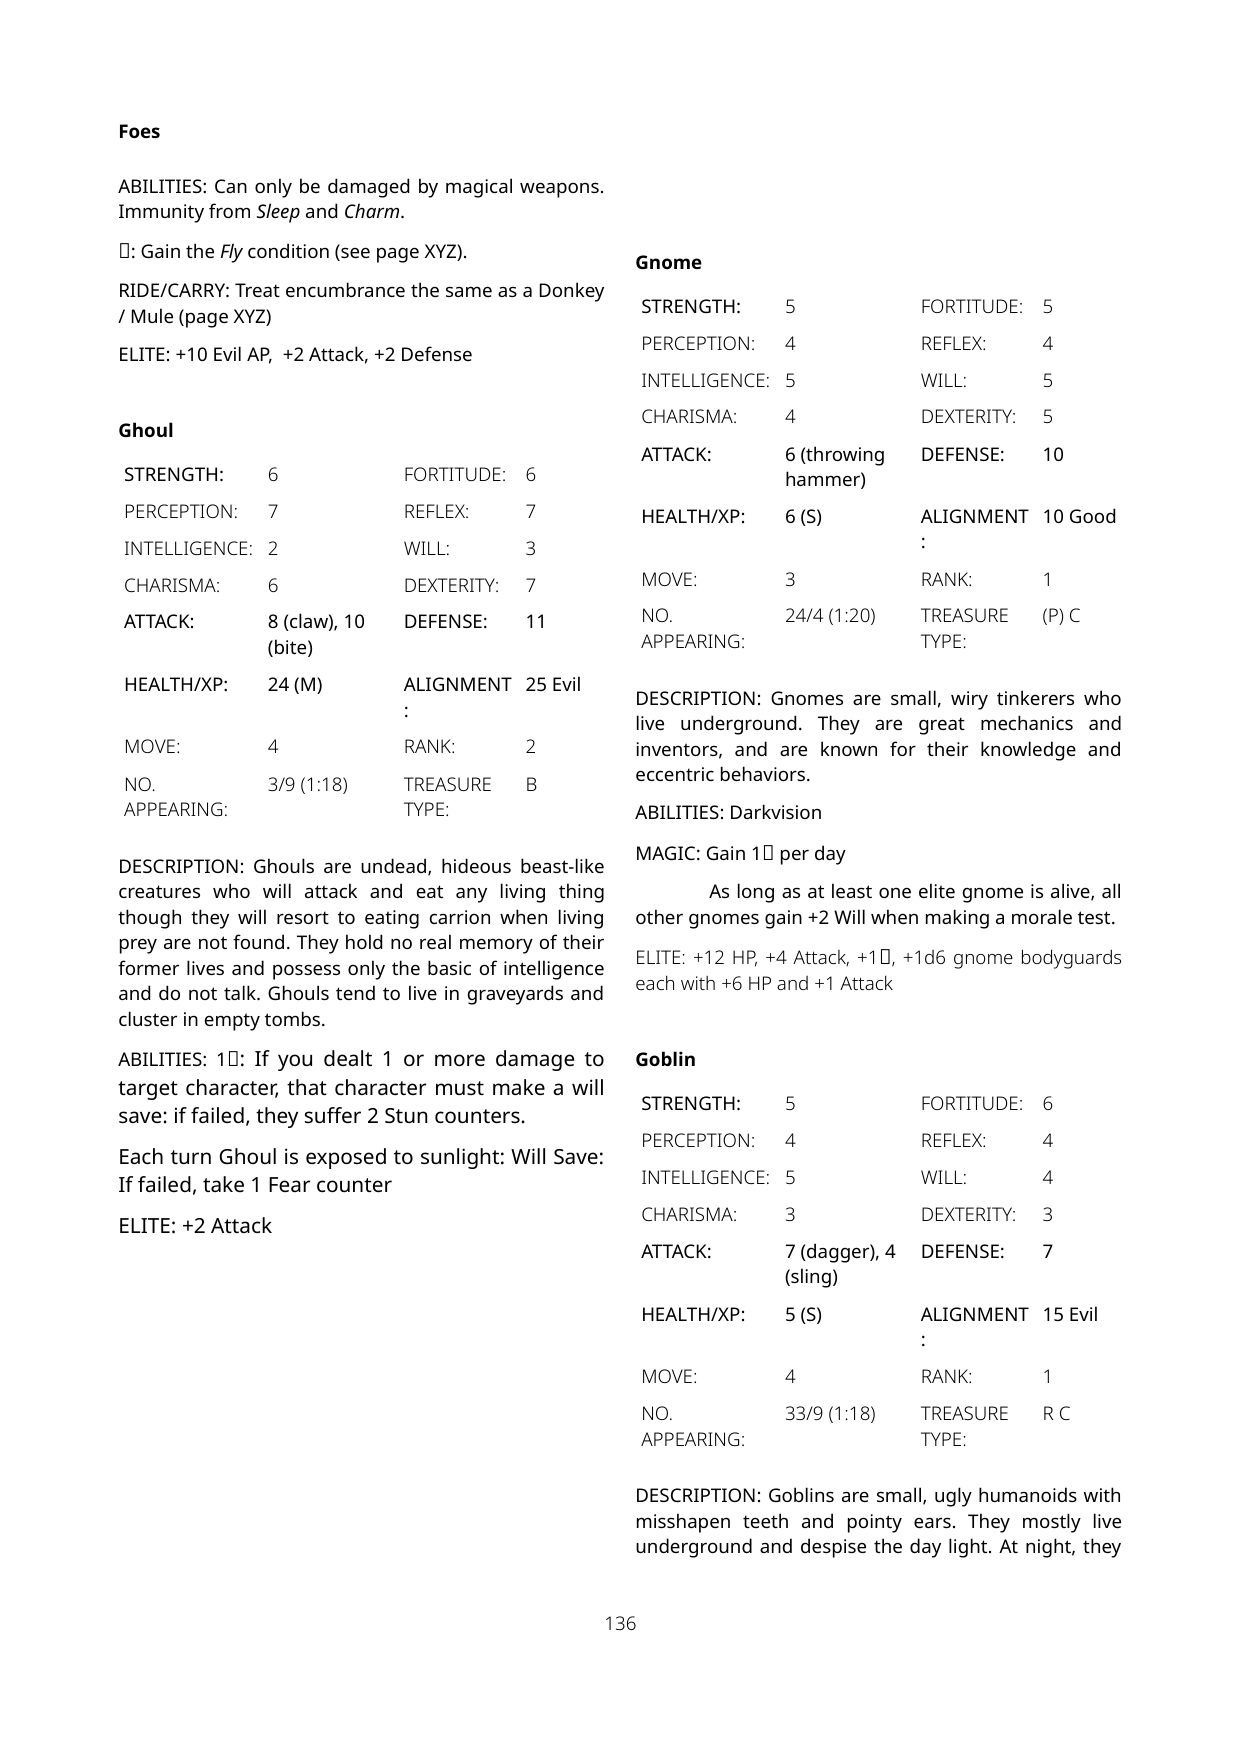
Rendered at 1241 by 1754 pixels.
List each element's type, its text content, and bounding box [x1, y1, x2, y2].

text As long as at least one elite gnome is alive, all other gnomes gain +2 Will when making a morale test. [635, 879, 1122, 930]
table_header 6 [262, 455, 398, 492]
text RIDE/CARRY: Treat encumbrance the same as a Donkey / Mule (page XYZ) [118, 278, 605, 329]
table_cell HEALTH/XP: [635, 498, 779, 560]
table_cell WILL: [915, 361, 1037, 398]
table_cell 4 [262, 728, 398, 765]
table_cell DEXTERITY: [398, 566, 520, 603]
table_cell 10 Good [1037, 498, 1123, 560]
table_cell 4 [779, 1122, 915, 1159]
table_header FORTITUDE: [915, 287, 1037, 324]
table_cell DEXTERITY: [915, 1196, 1037, 1233]
text DESCRIPTION: Gnomes are small, wiry tinkerers who live underground. They are great mechanics and inventors, and are known for their knowledge and eccentric behaviors. [635, 659, 1122, 787]
table_cell INTELLIGENCE: [118, 529, 262, 566]
table_cell (P) C [1037, 597, 1123, 659]
table_cell TREASURE TYPE: [915, 1395, 1037, 1457]
table_header 5 [779, 1085, 915, 1122]
table_cell ALIGNMENT: [398, 666, 520, 728]
table_cell 2 [262, 529, 398, 566]
table_cell INTELLIGENCE: [635, 361, 779, 398]
table_cell 7 [520, 566, 606, 603]
table_cell 5 [1037, 361, 1123, 398]
table_cell 3 [520, 529, 606, 566]
text Each turn Ghoul is exposed to sunlight: Will Save: If failed, take 1 Fear counter [118, 1142, 605, 1199]
table_header FORTITUDE: [398, 455, 520, 492]
table_cell R C [1037, 1395, 1123, 1457]
table_cell ATTACK: [118, 603, 262, 666]
table_cell 4 [779, 324, 915, 361]
table_cell TREASURE TYPE: [398, 765, 520, 828]
table_cell NO. APPEARING: [118, 765, 262, 828]
table_cell DEXTERITY: [915, 398, 1037, 435]
table_cell 10 [1037, 435, 1123, 498]
table_cell RANK: [915, 1358, 1037, 1394]
table_cell INTELLIGENCE: [635, 1159, 779, 1196]
table_cell DEFENSE: [915, 1233, 1037, 1295]
table_cell 15 Evil [1037, 1295, 1123, 1358]
text Goblin [635, 1047, 1122, 1072]
table_cell ATTACK: [635, 435, 779, 498]
table_cell NO. APPEARING: [635, 1395, 779, 1457]
table_cell REFLEX: [915, 324, 1037, 361]
text Gnome [635, 249, 1122, 275]
table_cell DEFENSE: [915, 435, 1037, 498]
table_header FORTITUDE: [915, 1085, 1037, 1122]
table_cell MOVE: [635, 560, 779, 597]
table_cell 8 (claw), 10 (bite) [262, 603, 398, 666]
table_cell DEFENSE: [398, 603, 520, 666]
table_cell 6 (throwing hammer) [779, 435, 915, 498]
table_cell 24 (M) [262, 666, 398, 728]
text ABILITIES: 1: If you dealt 1 or more damage to target character, that character must make a will save: if failed, they suffer 2 Stun counters. [118, 1044, 605, 1129]
text DESCRIPTION: Ghouls are undead, hideous beast-like creatures who will attack and eat any living thing though they will resort to eating carrion when living prey are not found. They hold no real memory of their former lives and possess only the basic of intelligence and do not talk. Ghouls tend to live in graveyards and cluster in empty tombs. [118, 828, 605, 1032]
table_header STRENGTH: [118, 455, 262, 492]
table_cell 5 [779, 1159, 915, 1196]
table_cell 33/9 (1:18) [779, 1395, 915, 1457]
table_cell 4 [1037, 1122, 1123, 1159]
table_cell 4 [779, 398, 915, 435]
table_cell PERCEPTION: [635, 324, 779, 361]
table_cell 1 [1037, 1358, 1123, 1394]
table_cell 7 [520, 492, 606, 529]
table_cell MOVE: [635, 1358, 779, 1394]
table_header STRENGTH: [635, 1085, 779, 1122]
table_cell RANK: [915, 560, 1037, 597]
table_cell ATTACK: [635, 1233, 779, 1295]
table_cell 7 [1037, 1233, 1123, 1295]
text ELITE: +2 Attack [118, 1211, 605, 1240]
table_cell 3/9 (1:18) [262, 765, 398, 828]
table_cell 4 [779, 1358, 915, 1394]
table_cell 3 [779, 1196, 915, 1233]
table_cell ALIGNMENT: [915, 1295, 1037, 1358]
table_cell REFLEX: [915, 1122, 1037, 1159]
text : Gain the Fly condition (see page XYZ). [118, 237, 605, 265]
text ELITE: +10 Evil AP, +2 Attack, +2 Defense [118, 341, 605, 367]
table_cell TREASURE TYPE: [915, 597, 1037, 659]
table_cell B [520, 765, 606, 828]
table_cell 3 [779, 560, 915, 597]
table_cell WILL: [915, 1159, 1037, 1196]
text ELITE: +12 HP, +4 Attack, +1, +1d6 gnome bodyguards each with +6 HP and +1 Attack [635, 942, 1122, 996]
table_cell RANK: [398, 728, 520, 765]
table_cell WILL: [398, 529, 520, 566]
table_cell PERCEPTION: [635, 1122, 779, 1159]
table_cell 2 [520, 728, 606, 765]
table_cell 6 (S) [779, 498, 915, 560]
table_cell 1 [1037, 560, 1123, 597]
table_cell 24/4 (1:20) [779, 597, 915, 659]
table_header 5 [779, 287, 915, 324]
text ABILITIES: Can only be damaged by magical weapons. Immunity from Sleep and Charm. [118, 173, 605, 224]
table_cell HEALTH/XP: [635, 1295, 779, 1358]
table_cell 4 [1037, 1159, 1123, 1196]
table_cell 5 (S) [779, 1295, 915, 1358]
table_cell REFLEX: [398, 492, 520, 529]
table_header 6 [520, 455, 606, 492]
table_cell ALIGNMENT: [915, 498, 1037, 560]
table_cell CHARISMA: [635, 398, 779, 435]
table_cell MOVE: [118, 728, 262, 765]
table_cell NO. APPEARING: [635, 597, 779, 659]
table_header STRENGTH: [635, 287, 779, 324]
text DESCRIPTION: Goblins are small, ugly humanoids with misshapen teeth and pointy ears. They mostly live underground and despise the day light. At night, they [635, 1457, 1122, 1559]
table_cell 25 Evil [520, 666, 606, 728]
table_cell 6 [262, 566, 398, 603]
table_cell CHARISMA: [635, 1196, 779, 1233]
table_cell 4 [1037, 324, 1123, 361]
table_cell 7 (dagger), 4 (sling) [779, 1233, 915, 1295]
table_cell PERCEPTION: [118, 492, 262, 529]
table_cell 11 [520, 603, 606, 666]
table_cell 3 [1037, 1196, 1123, 1233]
text Ghoul [118, 417, 605, 443]
table_cell 7 [262, 492, 398, 529]
table_cell HEALTH/XP: [118, 666, 262, 728]
table_cell 5 [1037, 398, 1123, 435]
table_header 6 [1037, 1085, 1123, 1122]
text ABILITIES: Darkvision [635, 800, 1122, 825]
text MAGIC: Gain 1 per day [635, 838, 1122, 866]
table_cell 5 [779, 361, 915, 398]
table_cell CHARISMA: [118, 566, 262, 603]
table_header 5 [1037, 287, 1123, 324]
